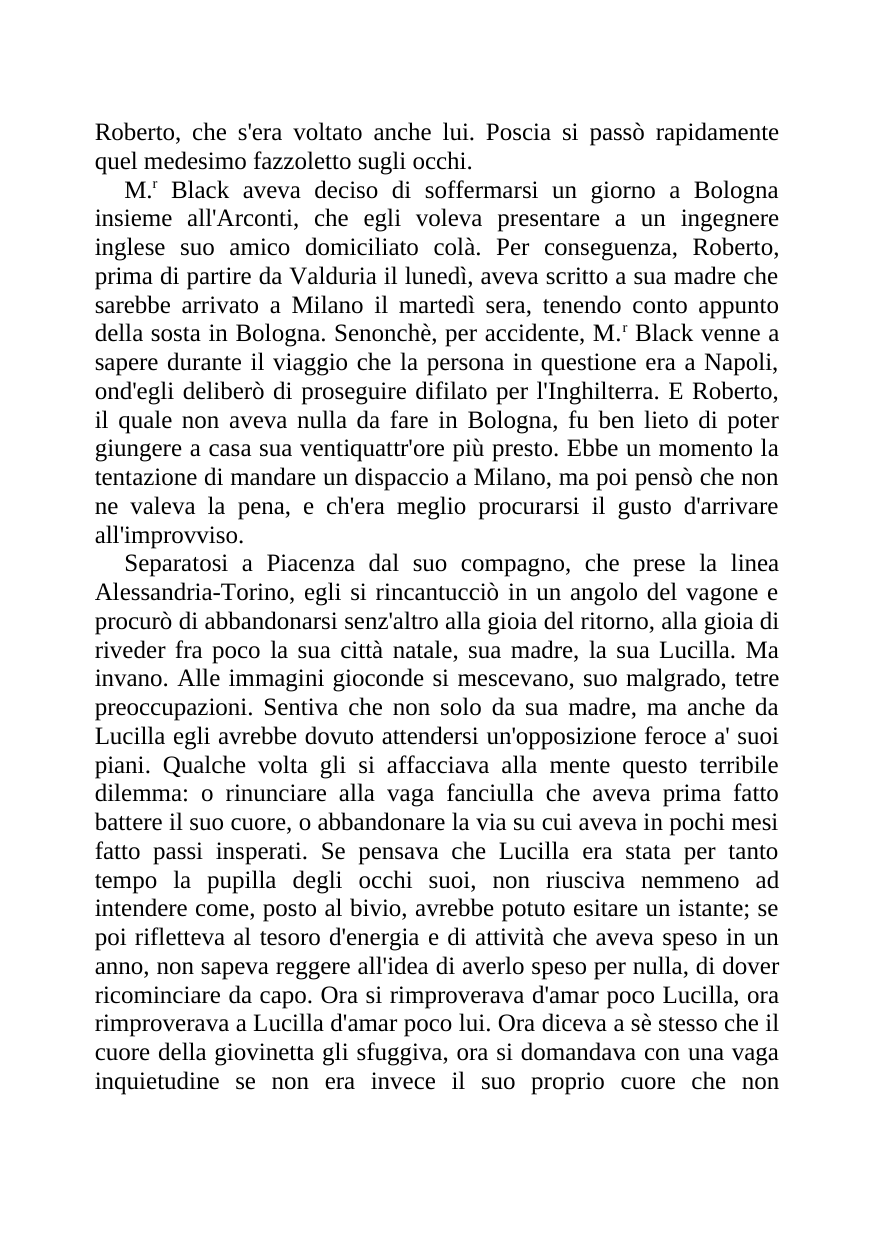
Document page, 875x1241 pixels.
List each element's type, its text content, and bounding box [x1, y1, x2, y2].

text M.r Black aveva deciso di soffermarsi un giorno a Bologna insieme all'Arconti, che egli voleva presentare a un ingegnere inglese suo amico domiciliato colà. Per conseguenza, Roberto, prima di partire da Valduria il lunedì, aveva scritto a sua madre che sarebbe arrivato a Milano il martedì sera, tenendo conto appunto della sosta in Bologna. Senonchè, per accidente, M.r Black venne a sapere durante il viaggio che la persona in questione era a Napoli, ond'egli deliberò di proseguire difilato per l'Inghilterra. E Roberto, il quale non aveva nulla da fare in Bologna, fu ben lieto di poter giungere a casa sua ventiquattr'ore più presto. Ebbe un momento la tentazione di mandare un dispaccio a Milano, ma poi pensò che non ne valeva la pena, e ch'era meglio procurarsi il gusto d'arrivare all'improvviso. [94, 175, 779, 548]
text Roberto, che s'era voltato anche lui. Poscia si passò rapidamente quel medesimo fazzoletto sugli occhi. [94, 117, 779, 175]
text Separatosi a Piacenza dal suo compagno, che prese la linea Alessandria-Torino, egli si rincantucciò in un angolo del vagone e procurò di abbandonarsi senz'altro alla gioia del ritorno, alla gioia di riveder fra poco la sua città natale, sua madre, la sua Lucilla. Ma invano. Alle immagini gioconde si mescevano, suo malgrado, tetre preoccupazioni. Sentiva che non solo da sua madre, ma anche da Lucilla egli avrebbe dovuto attendersi un'opposizione feroce a' suoi piani. Qualche volta gli si affacciava alla mente questo terribile dilemma: o rinunciare alla vaga fanciulla che aveva prima fatto battere il suo cuore, o abbandonare la via su cui aveva in pochi mesi fatto passi insperati. Se pensava che Lucilla era stata per tanto tempo la pupilla degli occhi suoi, non riusciva nemmeno ad intendere come, posto al bivio, avrebbe potuto esitare un istante; se poi rifletteva al tesoro d'energia e di attività che aveva speso in un anno, non sapeva reggere all'idea di averlo speso per nulla, di dover ricominciare da capo. Ora si rimproverava d'amar poco Lucilla, ora rimproverava a Lucilla d'amar poco lui. Ora diceva a sè stesso che il cuore della giovinetta gli sfuggiva, ora si domandava con una vaga inquietudine se non era invece il suo proprio cuore che non [94, 548, 779, 1095]
